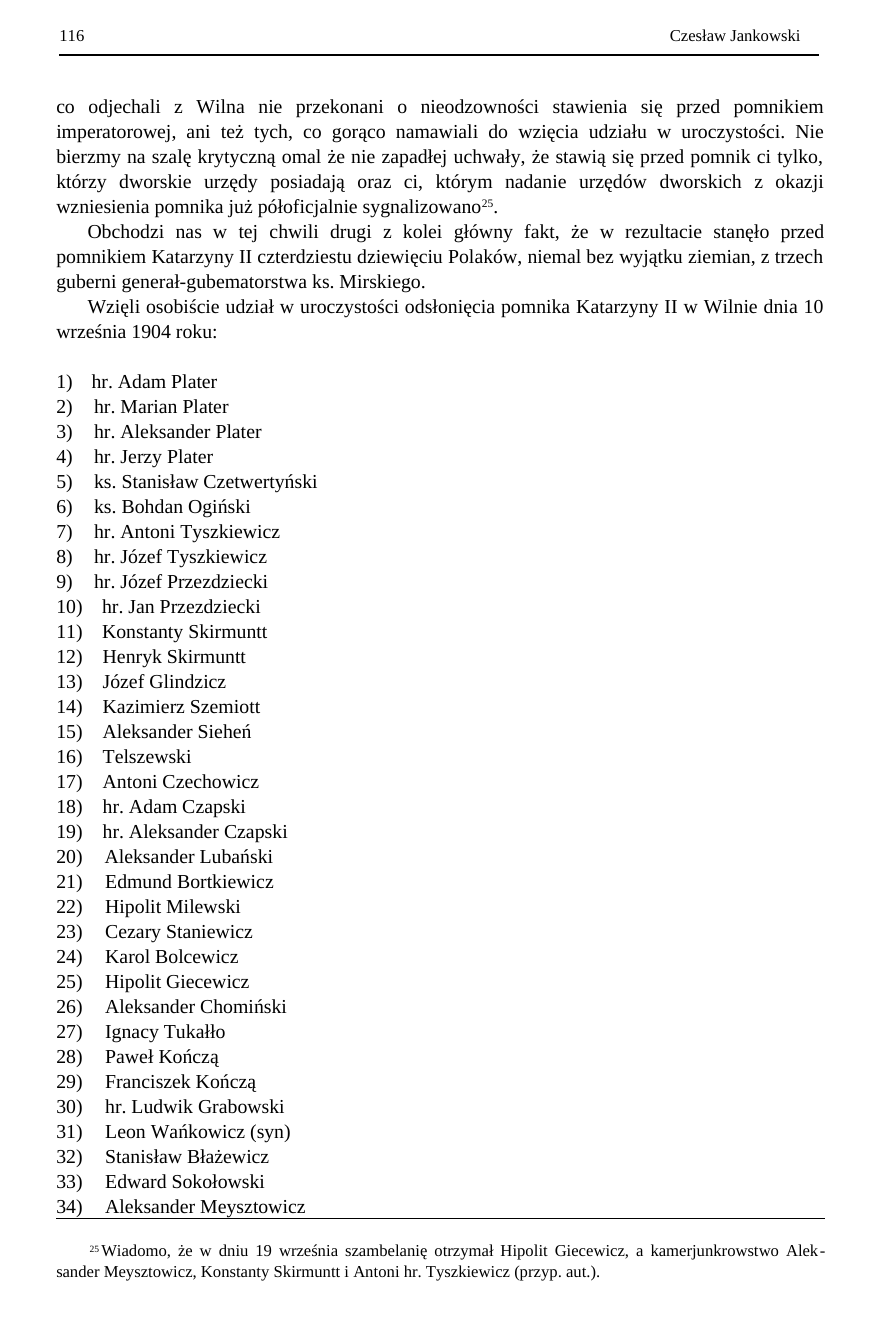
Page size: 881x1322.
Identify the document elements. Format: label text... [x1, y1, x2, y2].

list hr. Józef Przezdziecki [56, 570, 825, 593]
list Edmund Bortkiewicz [56, 870, 825, 893]
list hr. Ludwik Grabowski [56, 1095, 825, 1118]
list hr. Antoni Tyszkiewicz [56, 520, 825, 543]
list Aleksander Chomiński [56, 995, 825, 1018]
text Wzięli osobiście udział w uroczystości odsłonięcia pomnika Katarzyny II w Wilnie dnia 10 września 1904 roku: [56, 295, 825, 343]
text co odjechali z Wilna nie przekonani o nieodzowności stawienia się przed pomnikiem imperatorowej, ani też tych, co gorąco namawiali do wzięcia udziału w uroczystości. Nie bierzmy na szalę krytyczną omal że nie zapadłej uchwały, że stawią się przed pomnik ci tylko, którzy dworskie urzędy posiadają oraz ci, którym nadanie urzędów dworskich z okazji wzniesienia pomnika już półoficjalnie sygnalizowano25. [56, 95, 825, 218]
list Hipolit Milewski [56, 895, 825, 918]
text Czesław Jankowski [669, 26, 820, 45]
list hr. Aleksander Plater [56, 420, 825, 443]
list hr. Jan Przezdziecki [56, 595, 825, 618]
list hr. Adam Plater [56, 370, 825, 393]
list Ignacy Tukałło [56, 1020, 825, 1043]
list Karol Bolcewicz [56, 945, 825, 968]
list hr. Aleksander Czapski [56, 820, 825, 843]
text Obchodzi nas w tej chwili drugi z kolei główny fakt, że w rezultacie stanęło przed pomnikiem Katarzyny II czterdziestu dziewięciu Polaków, niemal bez wyjątku ziemian, z trzech guberni generał-gubematorstwa ks. Mirskiego. [56, 220, 825, 293]
list hr. Józef Tyszkiewicz [56, 545, 825, 568]
text 25 Wiadomo, że w dniu 19 września szambelanię otrzymał Hipolit Giecewicz, a kamerjunkrowstwo Alek­sander Meysztowicz, Konstanty Skirmuntt i Antoni hr. Tyszkiewicz (przyp. aut.). [56, 1241, 825, 1281]
list Józef Glindzicz [56, 670, 825, 693]
list Aleksander Sieheń [56, 720, 825, 743]
list Hipolit Giecewicz [56, 970, 825, 993]
list Kazimierz Szemiott [56, 695, 825, 718]
list Leon Wańkowicz (syn) [56, 1120, 825, 1143]
list Paweł Kończą [56, 1045, 825, 1068]
list Stanisław Błażewicz [56, 1145, 825, 1168]
list Franciszek Kończą [56, 1070, 825, 1093]
list Henryk Skirmuntt [56, 645, 825, 668]
list Cezary Staniewicz [56, 920, 825, 943]
list Aleksander Lubański [56, 845, 825, 868]
list ks. Bohdan Ogiński [56, 495, 825, 518]
list ks. Stanisław Czetwertyński [56, 470, 825, 493]
list hr. Adam Czapski [56, 795, 825, 818]
list Aleksander Meysztowicz [56, 1195, 825, 1218]
list hr. Marian Plater [56, 395, 825, 418]
text 116 [59, 26, 89, 45]
list Telszewski [56, 745, 825, 768]
list Edward Sokołowski [56, 1170, 825, 1193]
list hr. Jerzy Plater [56, 445, 825, 468]
list Antoni Czechowicz [56, 770, 825, 793]
list Konstanty Skirmuntt [56, 620, 825, 643]
